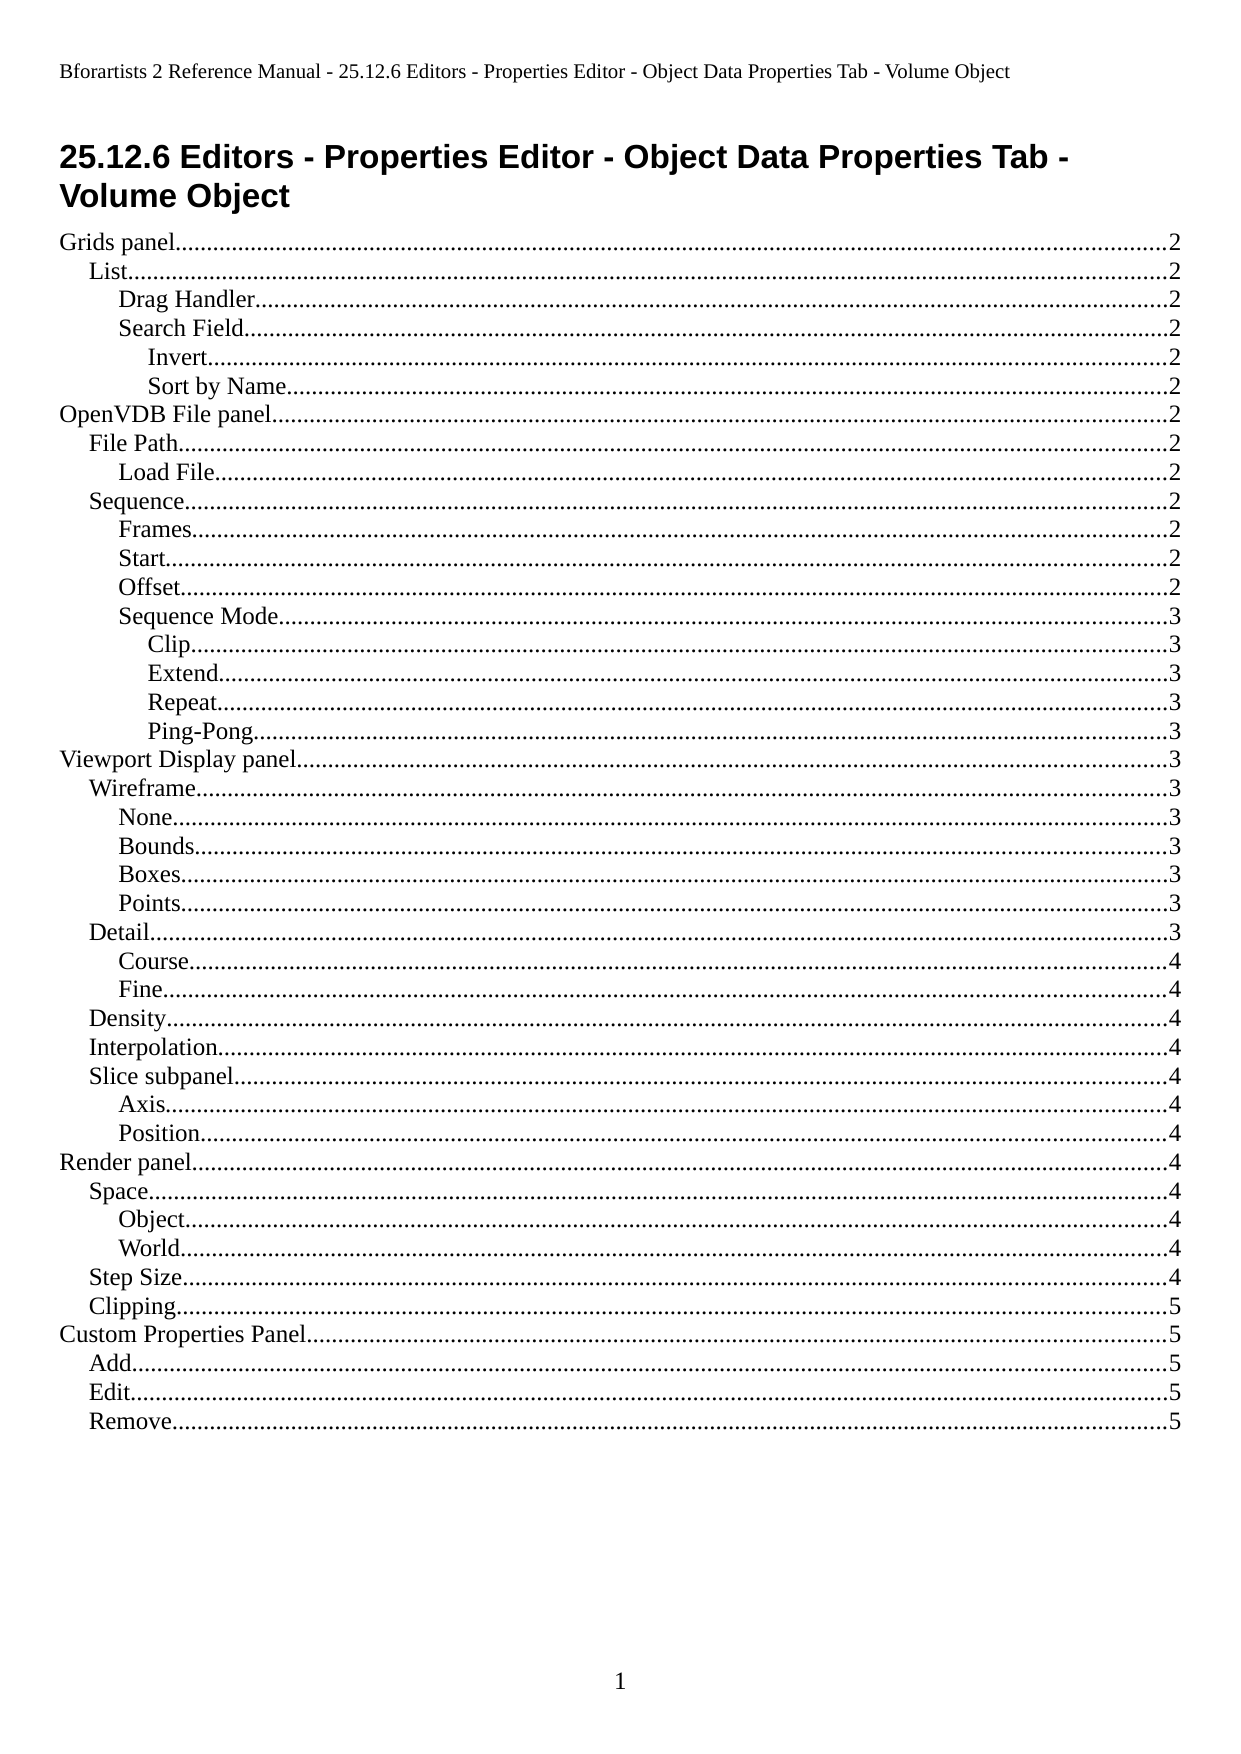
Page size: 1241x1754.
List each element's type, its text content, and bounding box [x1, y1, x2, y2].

text Position 4 [118, 1118, 1181, 1147]
text Offset 2 [118, 572, 1181, 601]
text Density 4 [88, 1003, 1181, 1032]
text Remove 5 [88, 1406, 1181, 1434]
text Step Size 4 [88, 1262, 1181, 1291]
text None 3 [118, 802, 1181, 831]
text Wireframe 3 [88, 773, 1181, 802]
text Clipping 5 [88, 1291, 1181, 1319]
text Ping-Pong 3 [147, 716, 1181, 744]
text Object 4 [118, 1204, 1181, 1233]
text Search Field 2 [118, 313, 1181, 342]
text Sort by Name 2 [147, 371, 1181, 399]
text Add 5 [88, 1348, 1181, 1377]
text Grids panel 2 [59, 227, 1181, 256]
text Fine 4 [118, 974, 1181, 1003]
text Viewport Display panel 3 [59, 744, 1181, 773]
text Axis 4 [118, 1089, 1181, 1118]
text Start 2 [118, 543, 1181, 572]
text Extend 3 [147, 658, 1181, 687]
text Slice subpanel 4 [88, 1061, 1181, 1089]
text Interpolation 4 [88, 1032, 1181, 1061]
text Clip 3 [147, 629, 1181, 658]
text Bounds 3 [118, 831, 1181, 859]
subtitle 25.12.6 Editors - Properties Editor - Object Data Properties Tab - Volume Object [59, 138, 1181, 214]
text Drag Handler 2 [118, 284, 1181, 313]
text Course 4 [118, 946, 1181, 974]
text Render panel 4 [59, 1147, 1181, 1176]
text Sequence Mode 3 [118, 601, 1181, 629]
text Frames 2 [118, 514, 1181, 543]
text List 2 [88, 256, 1181, 284]
text OpenVDB File panel 2 [59, 399, 1181, 428]
text Invert 2 [147, 342, 1181, 371]
text Boxes 3 [118, 859, 1181, 888]
text World 4 [118, 1233, 1181, 1262]
text Sequence 2 [88, 486, 1181, 514]
text Edit 5 [88, 1377, 1181, 1406]
text Custom Properties Panel 5 [59, 1319, 1181, 1348]
text Space 4 [88, 1176, 1181, 1204]
text Detail 3 [88, 917, 1181, 946]
text Repeat 3 [147, 687, 1181, 716]
text Points 3 [118, 888, 1181, 917]
text Load File 2 [118, 457, 1181, 486]
text File Path 2 [88, 428, 1181, 457]
